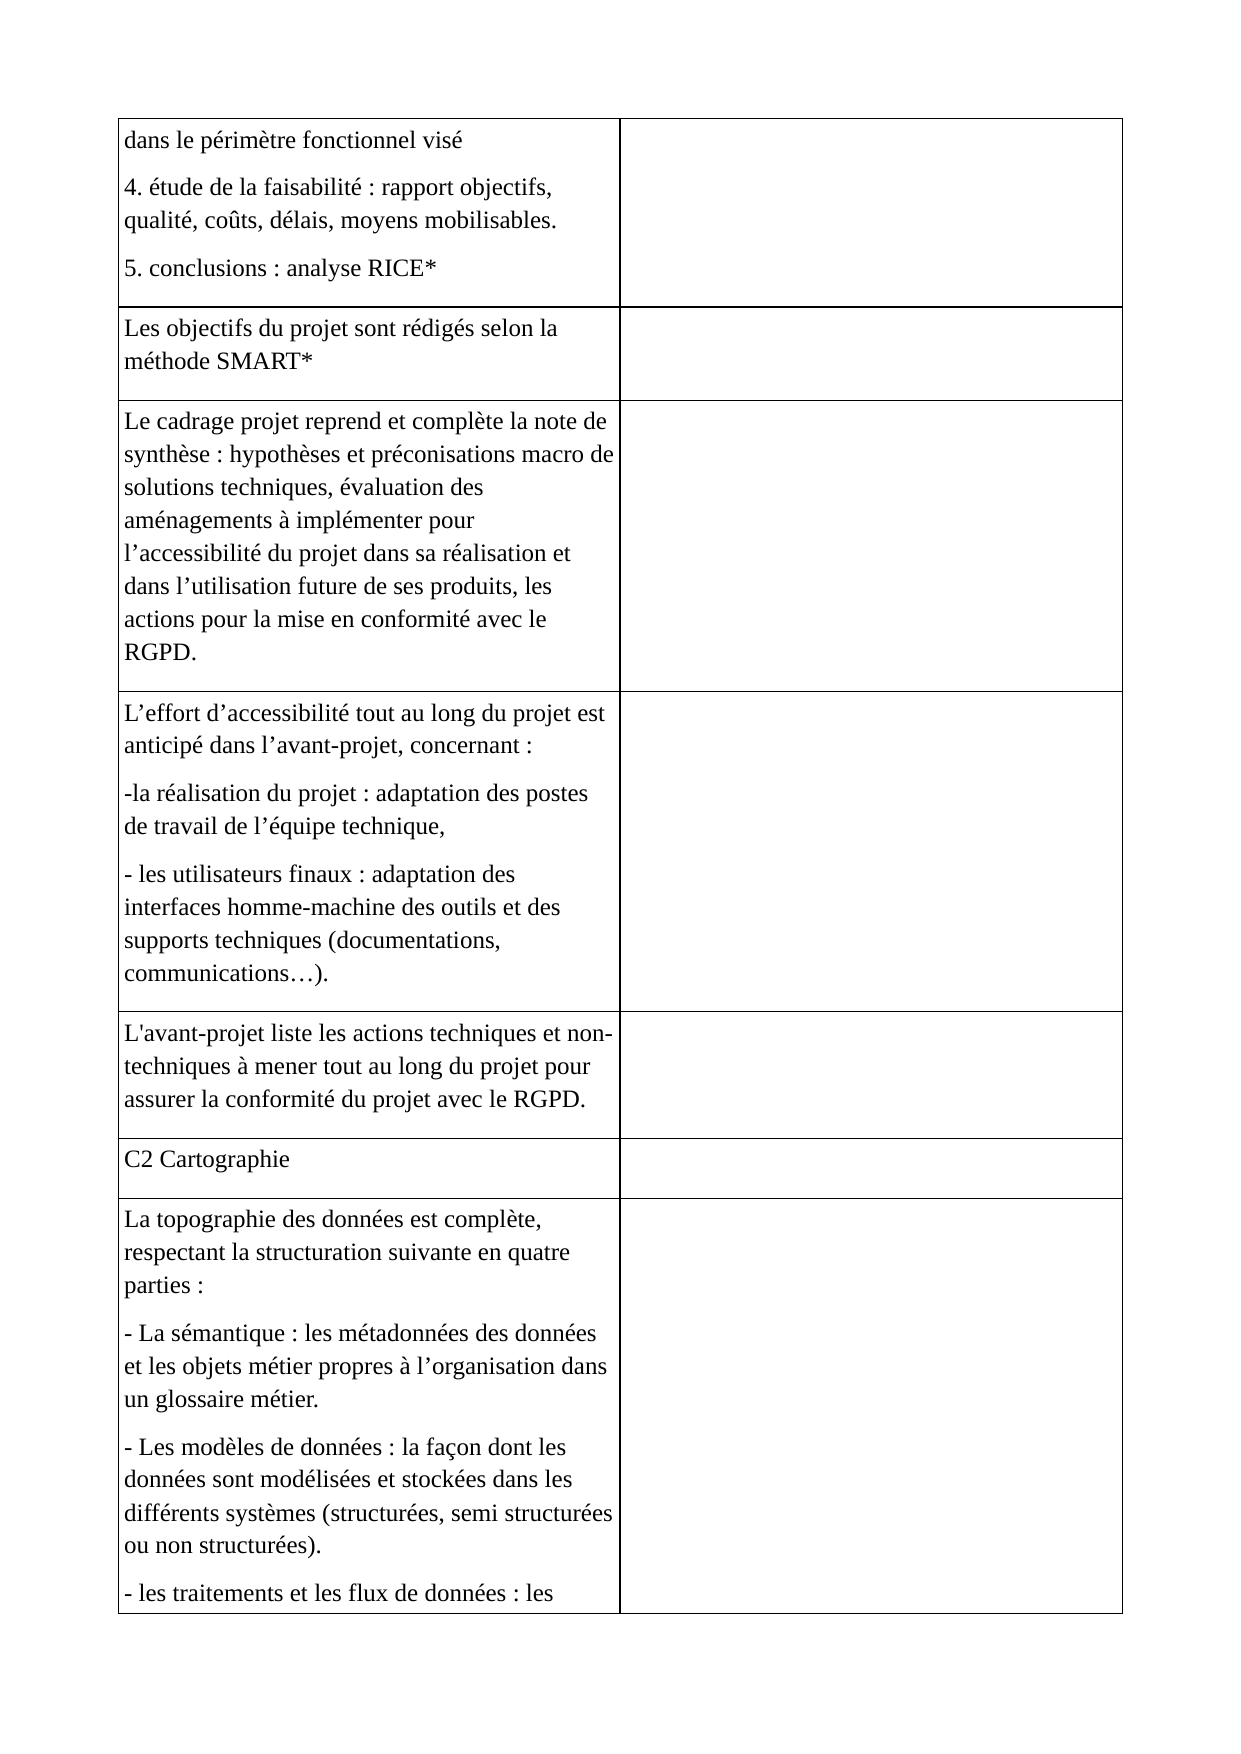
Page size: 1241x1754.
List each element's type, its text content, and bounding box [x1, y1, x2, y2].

table_cell La topographie des données est complète, respectant la structuration suivante en quatre parties : - La sémantique : les métadonnées des données et les objets métier propres à l’organisation dans un glossaire métier. - Les modèles de données : la façon dont les données sont modélisées et stockées dans les différents systèmes (structurées, semi structurées ou non structurées). - les traitements et les flux de données : les [119, 1199, 619, 1613]
table_cell Les objectifs du projet sont rédigés selon la méthode SMART* [119, 308, 619, 399]
table_cell dans le périmètre fonctionnel visé 4. étude de la faisabilité : rapport objectifs, qualité, coûts, délais, moyens mobilisables. 5. conclusions : analyse RICE* [119, 119, 619, 306]
table_cell [621, 1012, 1122, 1137]
table_cell [621, 119, 1122, 306]
table_cell [621, 692, 1122, 1011]
table_cell C2 Cartographie [119, 1139, 619, 1197]
table_cell [621, 1139, 1122, 1197]
table_cell [621, 308, 1122, 399]
table_cell [621, 1199, 1122, 1613]
table_cell [621, 401, 1122, 691]
table_cell Le cadrage projet reprend et complète la note de synthèse : hypothèses et préconisations macro de solutions techniques, évaluation des aménagements à implémenter pour l’accessibilité du projet dans sa réalisation et dans l’utilisation future de ses produits, les actions pour la mise en conformité avec le RGPD. [119, 401, 619, 691]
table_cell L’effort d’accessibilité tout au long du projet est anticipé dans l’avant-projet, concernant : -la réalisation du projet : adaptation des postes de travail de l’équipe technique, - les utilisateurs finaux : adaptation des interfaces homme-machine des outils et des supports techniques (documentations, communications…). [119, 692, 619, 1011]
table_cell L'avant-projet liste les actions techniques et non-techniques à mener tout au long du projet pour assurer la conformité du projet avec le RGPD. [119, 1012, 619, 1137]
